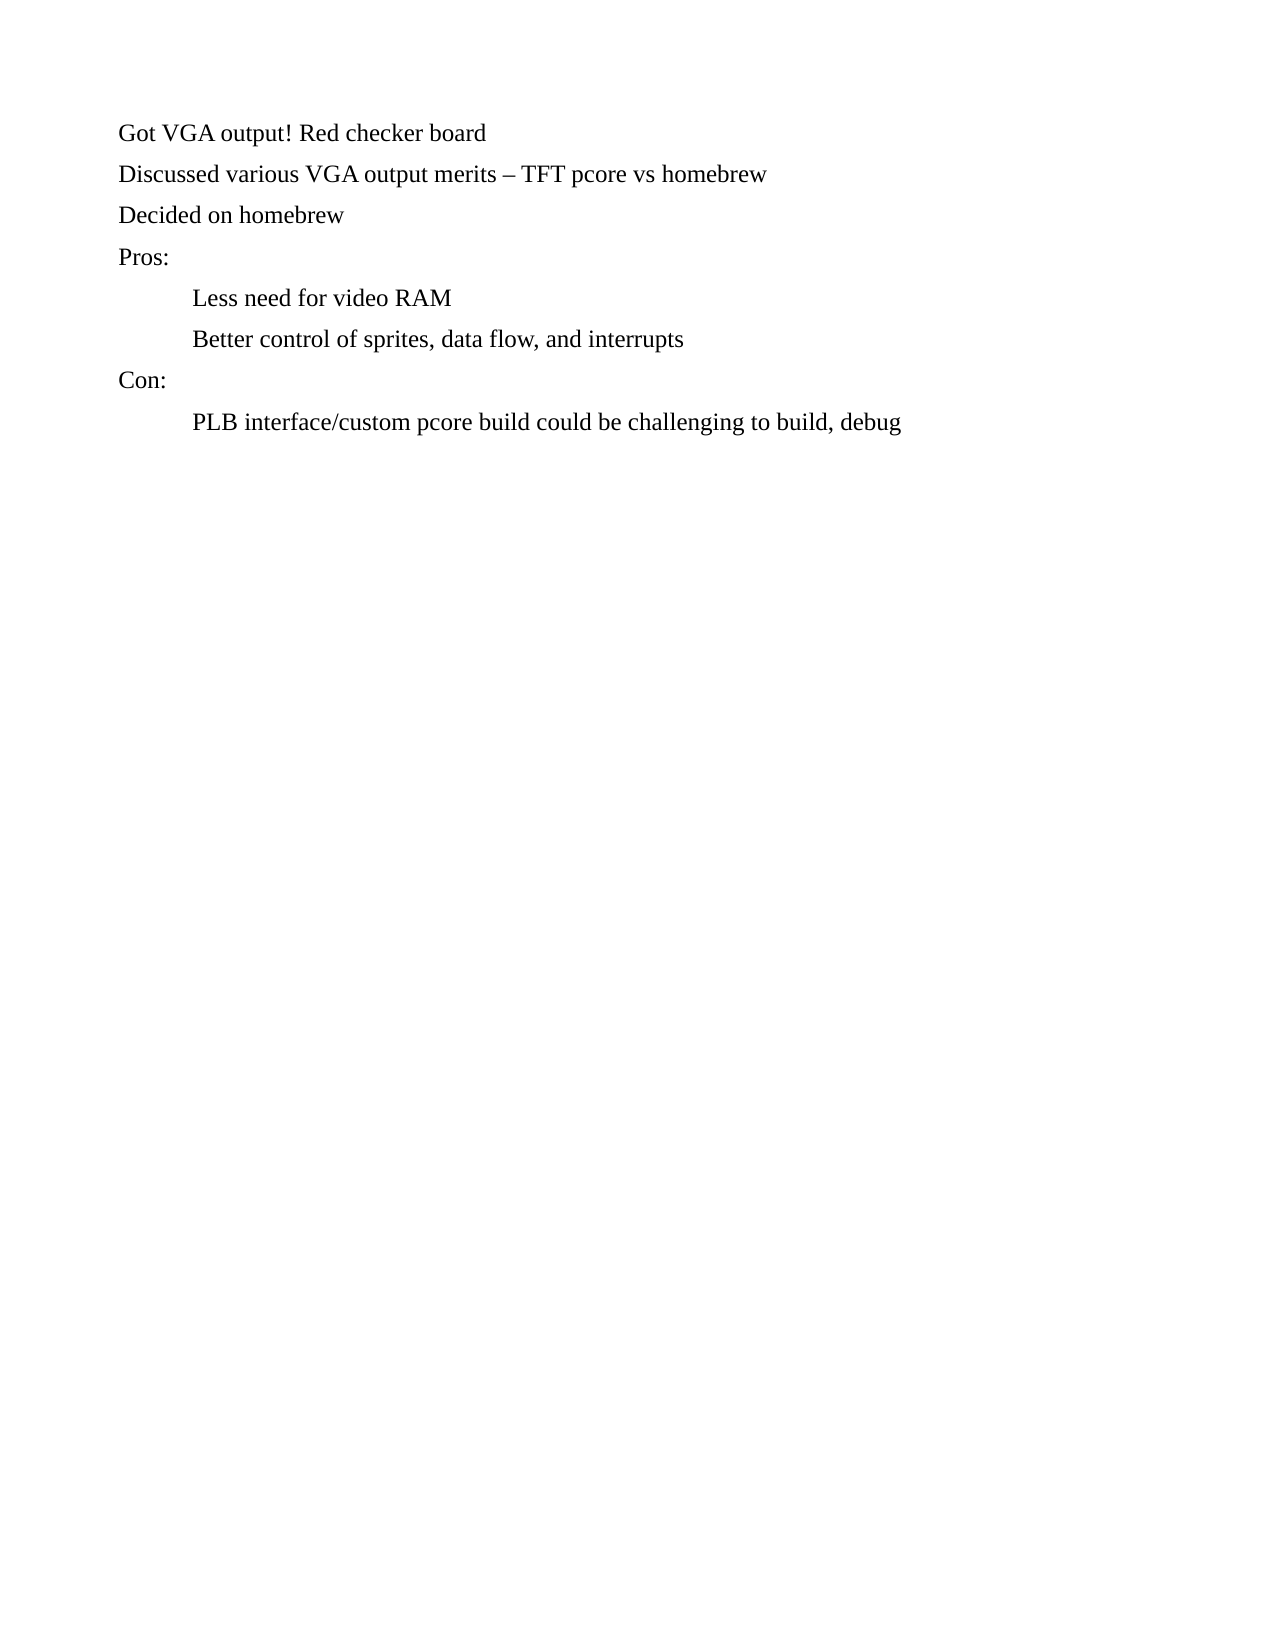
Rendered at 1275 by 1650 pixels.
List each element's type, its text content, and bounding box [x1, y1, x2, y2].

text Discussed various VGA output merits – TFT pcore vs homebrew [118, 159, 1157, 188]
text Better control of sprites, data flow, and interrupts [118, 324, 1157, 353]
text Got VGA output! Red checker board [118, 118, 1157, 147]
text Con: [118, 366, 1157, 394]
text Decided on homebrew [118, 201, 1157, 229]
text PLB interface/custom pcore build could be challenging to build, debug [118, 407, 1157, 436]
text Pros: [118, 242, 1157, 271]
text Less need for video RAM [118, 283, 1157, 312]
